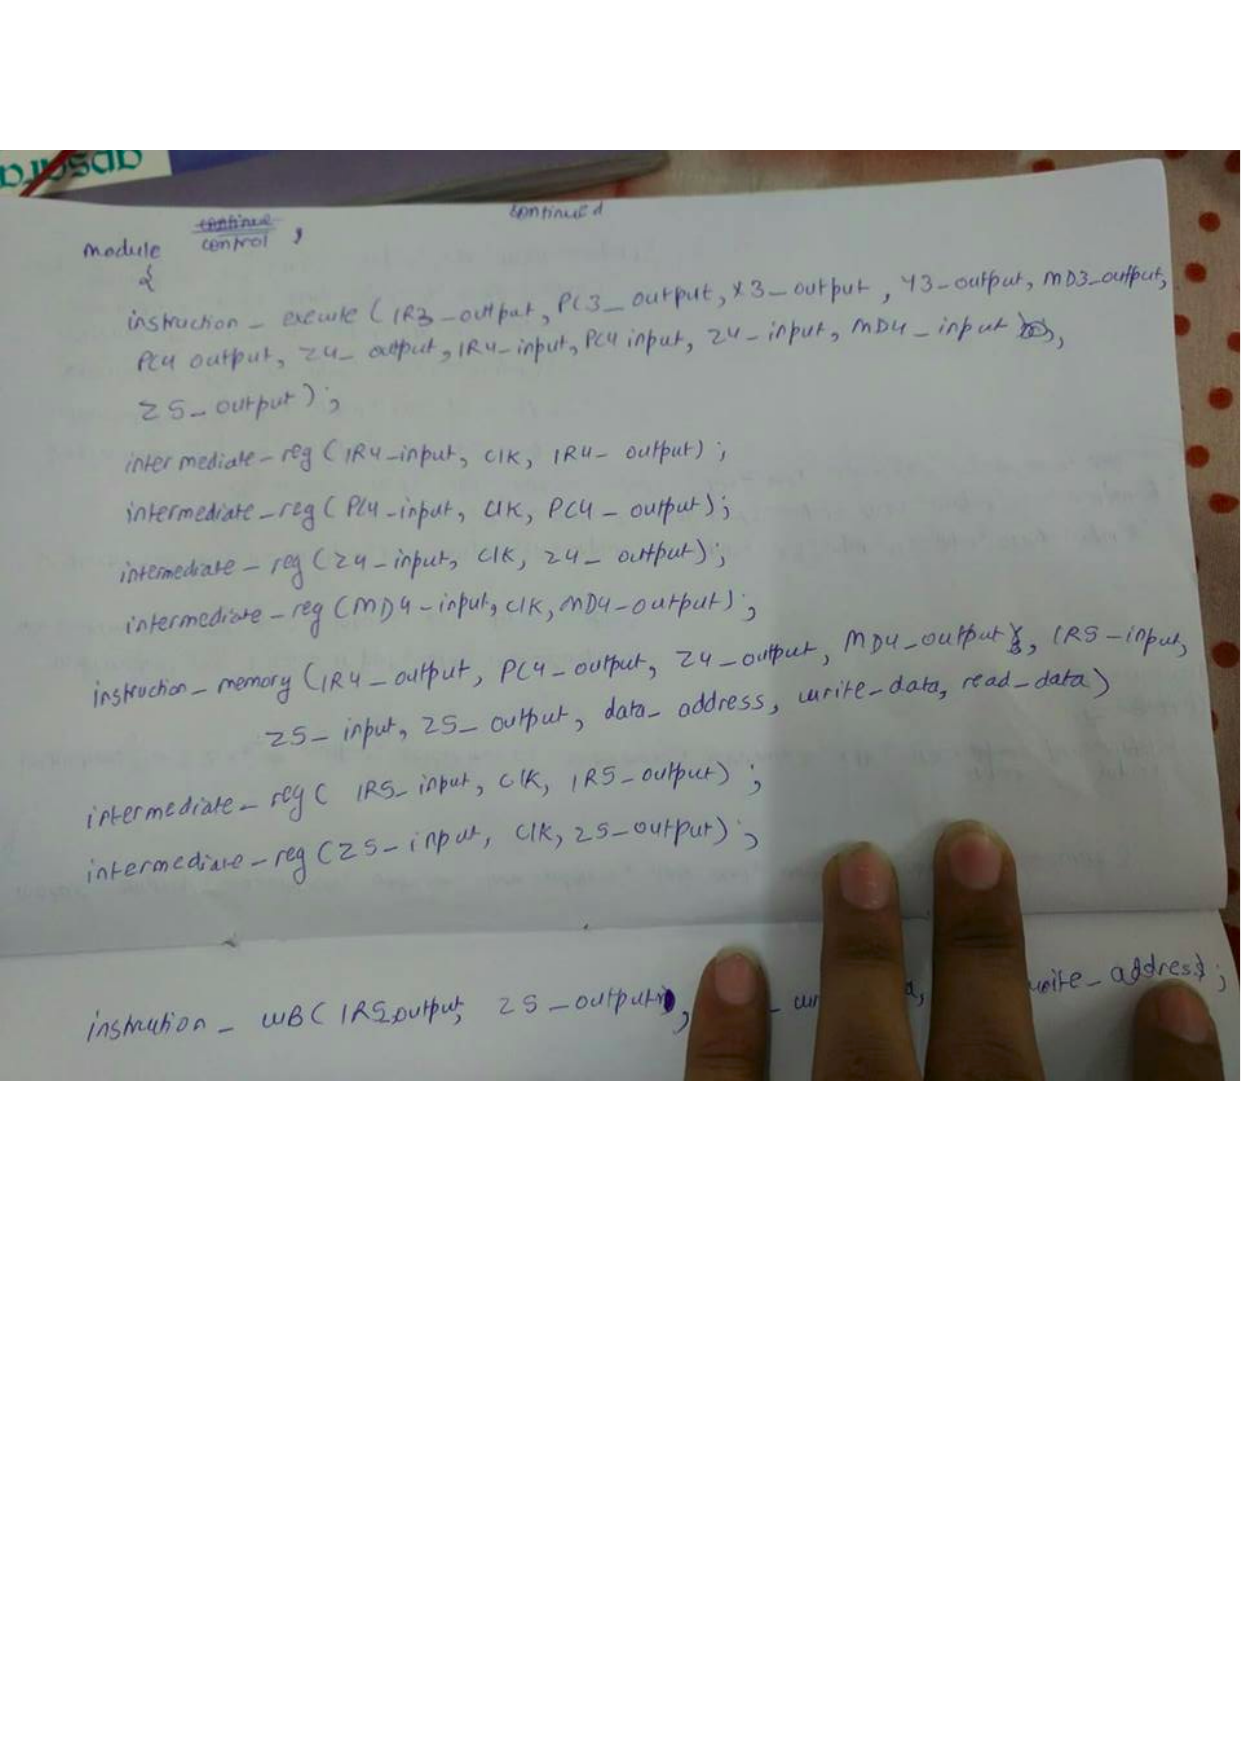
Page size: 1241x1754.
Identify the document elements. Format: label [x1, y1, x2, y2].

picture [0, 150, 1241, 1081]
